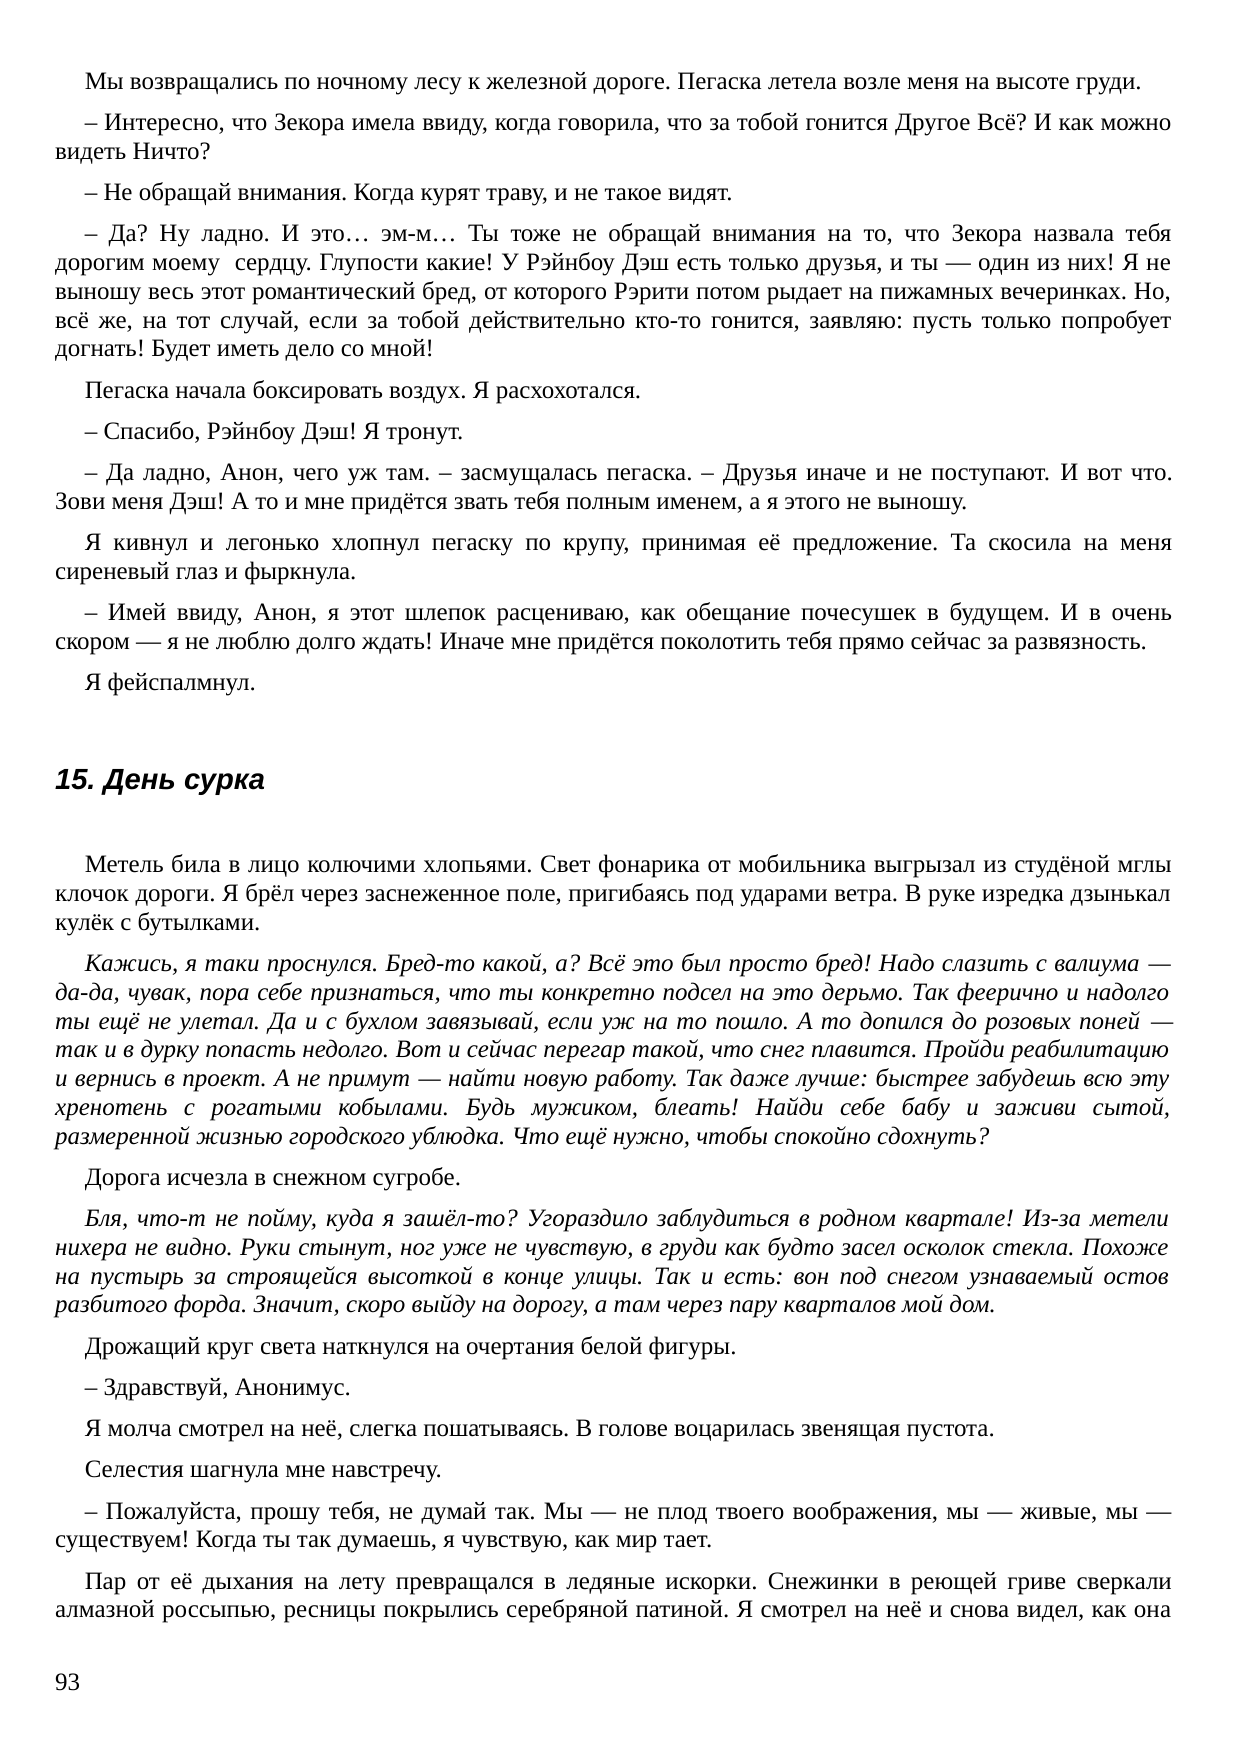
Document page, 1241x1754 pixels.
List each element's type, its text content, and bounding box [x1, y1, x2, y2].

text – Да ладно, Анон, чего уж там. – засмущалась пегаска. – Друзья иначе и не поступают. И вот что. Зови меня Дэш! А то и мне придётся звать тебя полным именем, а я этого не выношу. [55, 457, 1173, 515]
text Мы возвращались по ночному лесу к железной дороге. Пегаска летела возле меня на высоте груди. [55, 66, 1173, 95]
text Кажись, я таки проснулся. Бред-то какой, а? Всё это был просто бред! Надо слазить с валиума — да-да, чувак, пора себе признаться, что ты конкретно подсел на это дерьмо. Так феерично и надолго ты ещё не улетал. Да и с бухлом завязывай, если уж на то пошло. А то допился до розовых поней — так и в дурку попасть недолго. Вот и сейчас перегар такой, что снег плавится. Пройди реабилитацию и вернись в проект. А не примут — найти новую работу. Так даже лучше: быстрее забудешь всю эту хренотень с рогатыми кобылами. Будь мужиком, блеать! Найди себе бабу и заживи сытой, размеренной жизнью городского ублюдка. Что ещё нужно, чтобы спокойно сдохнуть? [55, 948, 1173, 1149]
text Я молча смотрел на неё, слегка пошатываясь. В голове воцарилась звенящая пустота. [55, 1413, 1173, 1442]
subtitle 15. День сурка [55, 762, 1173, 796]
text – Не обращай внимания. Когда курят траву, и не такое видят. [55, 177, 1173, 206]
text Пегаска начала боксировать воздух. Я расхохотался. [55, 375, 1173, 403]
text Бля, что-т не пойму, куда я зашёл-то? Угораздило заблудиться в родном квартале! Из-за метели нихера не видно. Руки стынут, ног уже не чувствую, в груди как будто засел осколок стекла. Похоже на пустырь за строящейся высоткой в конце улицы. Так и есть: вон под снегом узнаваемый остов разбитого форда. Значит, скоро выйду на дорогу, а там через пару кварталов мой дом. [55, 1203, 1173, 1318]
text – Интересно, что Зекора имела ввиду, когда говорила, что за тобой гонится Другое Всё? И как можно видеть Ничто? [55, 107, 1173, 165]
text Пар от её дыхания на лету превращался в ледяные искорки. Снежинки в реющей гриве сверкали алмазной россыпью, ресницы покрылись серебряной патиной. Я смотрел на неё и снова видел, как она [55, 1566, 1173, 1623]
text – Да? Ну ладно. И это… эм-м… Ты тоже не обращай внимания на то, что Зекора назвала тебя дорогим моему сердцу. Глупости какие! У Рэйнбоу Дэш есть только друзья, и ты — один из них! Я не выношу весь этот романтический бред, от которого Рэрити потом рыдает на пижамных вечеринках. Но, всё же, на тот случай, если за тобой действительно кто-то гонится, заявляю: пусть только попробует догнать! Будет иметь дело со мной! [55, 218, 1173, 362]
text Я фейспалмнул. [55, 667, 1173, 696]
text Я кивнул и легонько хлопнул пегаску по крупу, принимая её предложение. Та скосила на меня сиреневый глаз и фыркнула. [55, 527, 1173, 585]
text – Имей ввиду, Анон, я этот шлепок расцениваю, как обещание почесушек в будущем. И в очень скором — я не люблю долго ждать! Иначе мне придётся поколотить тебя прямо сейчас за развязность. [55, 597, 1173, 655]
text Метель била в лицо колючими хлопьями. Свет фонарика от мобильника выгрызал из студёной мглы клочок дороги. Я брёл через заснеженное поле, пригибаясь под ударами ветра. В руке изредка дзынькал кулёк с бутылками. [55, 849, 1173, 936]
text – Пожалуйста, прошу тебя, не думай так. Мы — не плод твоего воображения, мы — живые, мы — существуем! Когда ты так думаешь, я чувствую, как мир тает. [55, 1496, 1173, 1553]
text Дорога исчезла в снежном сугробе. [55, 1162, 1173, 1191]
text Дрожащий круг света наткнулся на очертания белой фигуры. [55, 1331, 1173, 1359]
text – Спасибо, Рэйнбоу Дэш! Я тронут. [55, 416, 1173, 445]
text Селестия шагнула мне навстречу. [55, 1454, 1173, 1483]
text – Здравствуй, Анонимус. [55, 1372, 1173, 1401]
